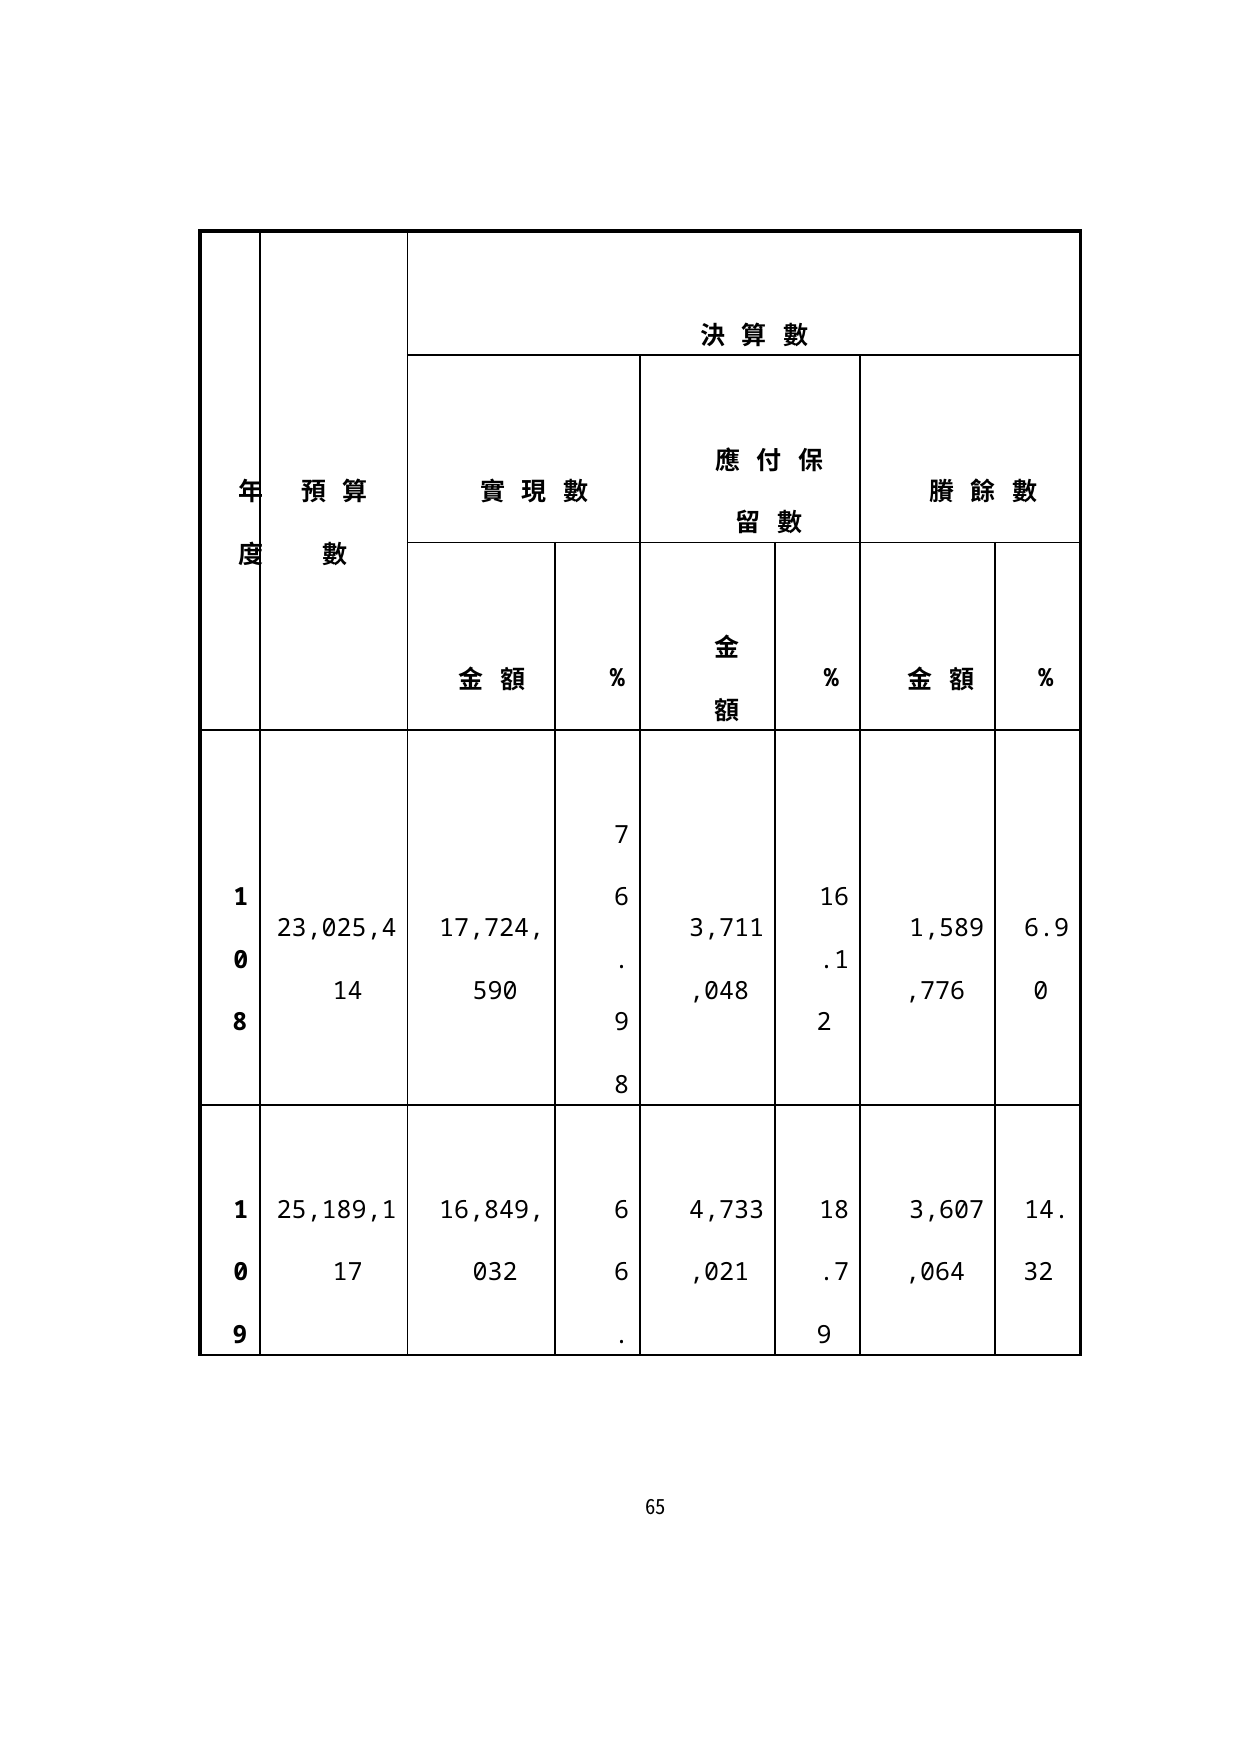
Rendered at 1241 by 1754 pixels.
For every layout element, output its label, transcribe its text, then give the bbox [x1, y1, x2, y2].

table_cell 金額 [641, 543, 774, 729]
table_cell % [776, 543, 859, 729]
table_header 決算數 [408, 233, 1079, 354]
table_cell % [996, 543, 1079, 729]
table_cell 實現數 [408, 356, 639, 542]
table_cell 109 [202, 1106, 259, 1354]
table_cell 4,733,021 [641, 1106, 774, 1354]
table_cell 3,607,064 [861, 1106, 994, 1354]
table_cell 18.79 [776, 1106, 859, 1354]
table_cell 16,849,032 [408, 1106, 554, 1354]
table_cell 108 [202, 731, 259, 1104]
table_header 預算數 [261, 233, 407, 729]
table_cell 16.12 [776, 731, 859, 1104]
table_cell 76.98 [556, 731, 639, 1104]
table_cell 14.32 [996, 1106, 1079, 1354]
table_cell 6.90 [996, 731, 1079, 1104]
table_cell 金額 [861, 543, 994, 729]
table_cell % [556, 543, 639, 729]
table_cell 應付保留數 [641, 356, 859, 542]
table_header 年度 [202, 233, 259, 729]
table_cell 金額 [408, 543, 554, 729]
table_cell 1,589,776 [861, 731, 994, 1104]
table_cell 賸餘數 [861, 356, 1079, 542]
table_cell 25,189,117 [261, 1106, 407, 1354]
table_cell 3,711,048 [641, 731, 774, 1104]
table_cell 23,025,414 [261, 731, 407, 1104]
table_cell 66. [556, 1106, 639, 1354]
table_cell 17,724,590 [408, 731, 554, 1104]
